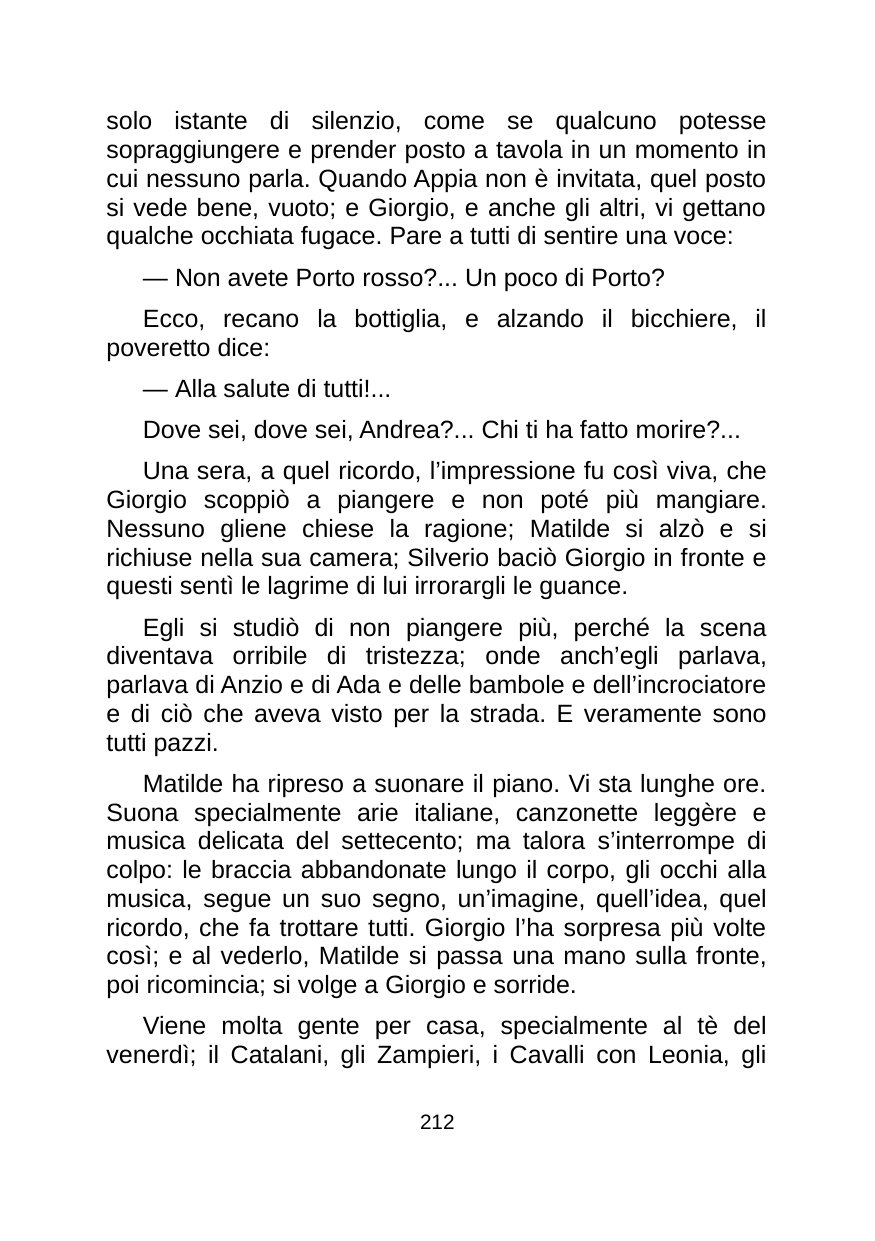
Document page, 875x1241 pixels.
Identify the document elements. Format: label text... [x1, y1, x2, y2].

text Egli si studiò di non piangere più, perché la scena diventava orribile di tristezza; onde anch’egli parlava, parlava di Anzio e di Ada e delle bambole e dell’incrociatore e di ciò che aveva visto per la strada. E veramente sono tutti pazzi. [106, 612, 768, 756]
text Ecco, recano la bottiglia, e alzando il bicchiere, il poveretto dice: [106, 304, 768, 361]
text — Non avete Porto rosso?... Un poco di Porto? [106, 262, 768, 291]
text — Alla salute di tutti!... [106, 374, 768, 402]
text Dove sei, dove sei, Andrea?... Chi ti ha fatto morire?... [106, 415, 768, 444]
text Una sera, a quel ricordo, l’impressione fu così viva, che Giorgio scoppiò a piangere e non poté più mangiare. Nessuno gliene chiese la ragione; Matilde si alzò e si richiuse nella sua camera; Silverio baciò Giorgio in fronte e questi sentì le lagrime di lui irrorargli le guance. [106, 456, 768, 600]
text Matilde ha ripreso a suonare il piano. Vi sta lunghe ore. Suona specialmente arie italiane, canzonette leggère e musica delicata del settecento; ma talora s’interrompe di colpo: le braccia abbandonate lungo il corpo, gli occhi alla musica, segue un suo segno, un’imagine, quell’idea, quel ricordo, che fa trottare tutti. Giorgio l’ha sorpresa più volte così; e al vederlo, Matilde si passa una mano sulla fronte, poi ricomincia; si volge a Giorgio e sorride. [106, 769, 768, 999]
text solo istante di silenzio, come se qualcuno potesse sopraggiungere e prender posto a tavola in un momento in cui nessuno parla. Quando Appia non è invitata, quel posto si vede bene, vuoto; e Giorgio, e anche gli altri, vi gettano qualche occhiata fugace. Pare a tutti di sentire una voce: [106, 106, 768, 250]
text Viene molta gente per casa, specialmente al tè del venerdì; il Catalani, gli Zampieri, i Cavalli con Leonia, gli [106, 1011, 768, 1069]
